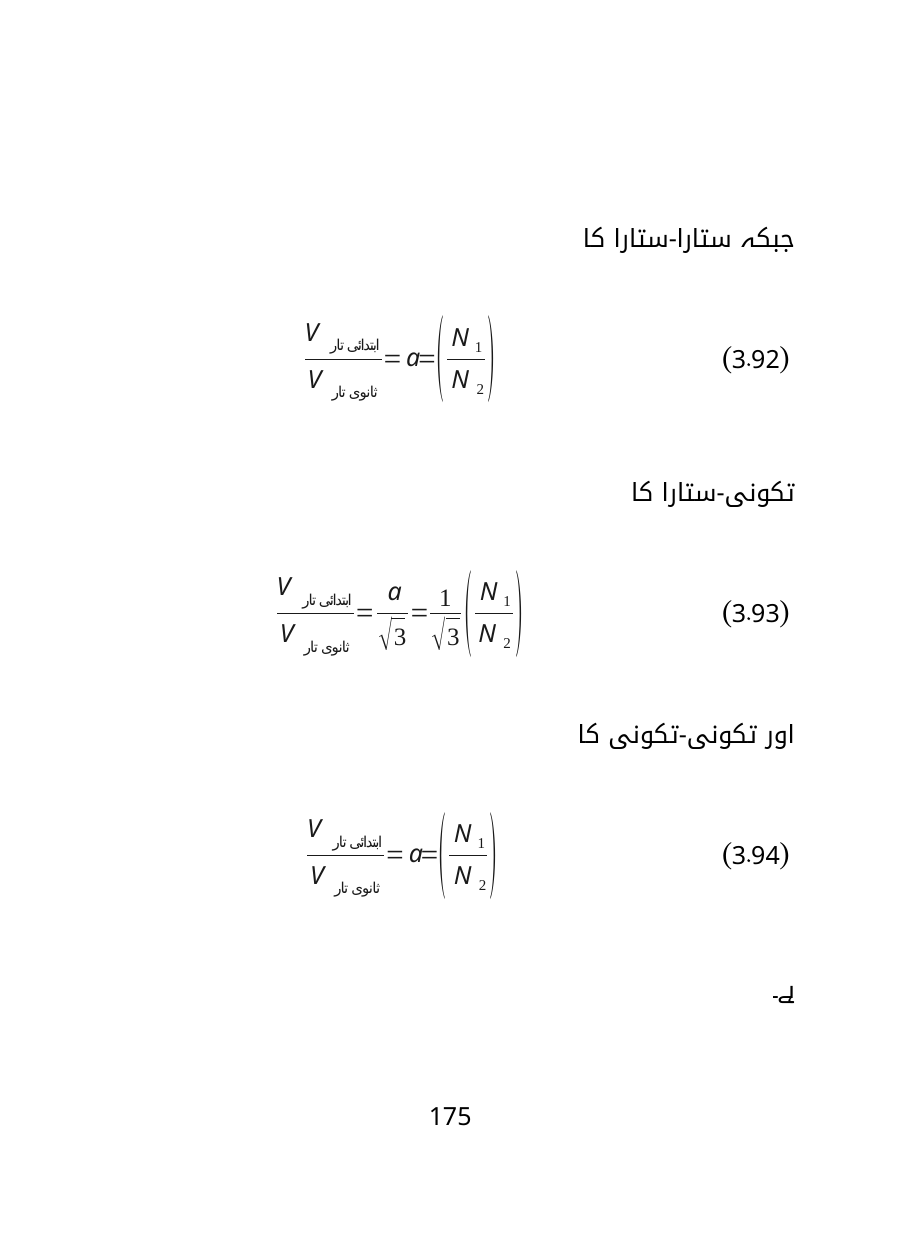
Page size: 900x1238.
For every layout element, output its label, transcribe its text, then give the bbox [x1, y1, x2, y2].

table_header [105, 564, 702, 677]
table_header [105, 309, 702, 423]
text ہے۔ [105, 966, 795, 1013]
table_header (3.92) [702, 309, 795, 423]
text اور تکونی-تکونی کا [105, 712, 795, 759]
text تکونی-ستارا کا [105, 469, 795, 517]
table_header [105, 806, 706, 919]
table_header (3.93) [702, 564, 795, 677]
table_header (3.94) [706, 806, 795, 919]
text جبکہ ستارا-ستارا کا [105, 215, 795, 262]
